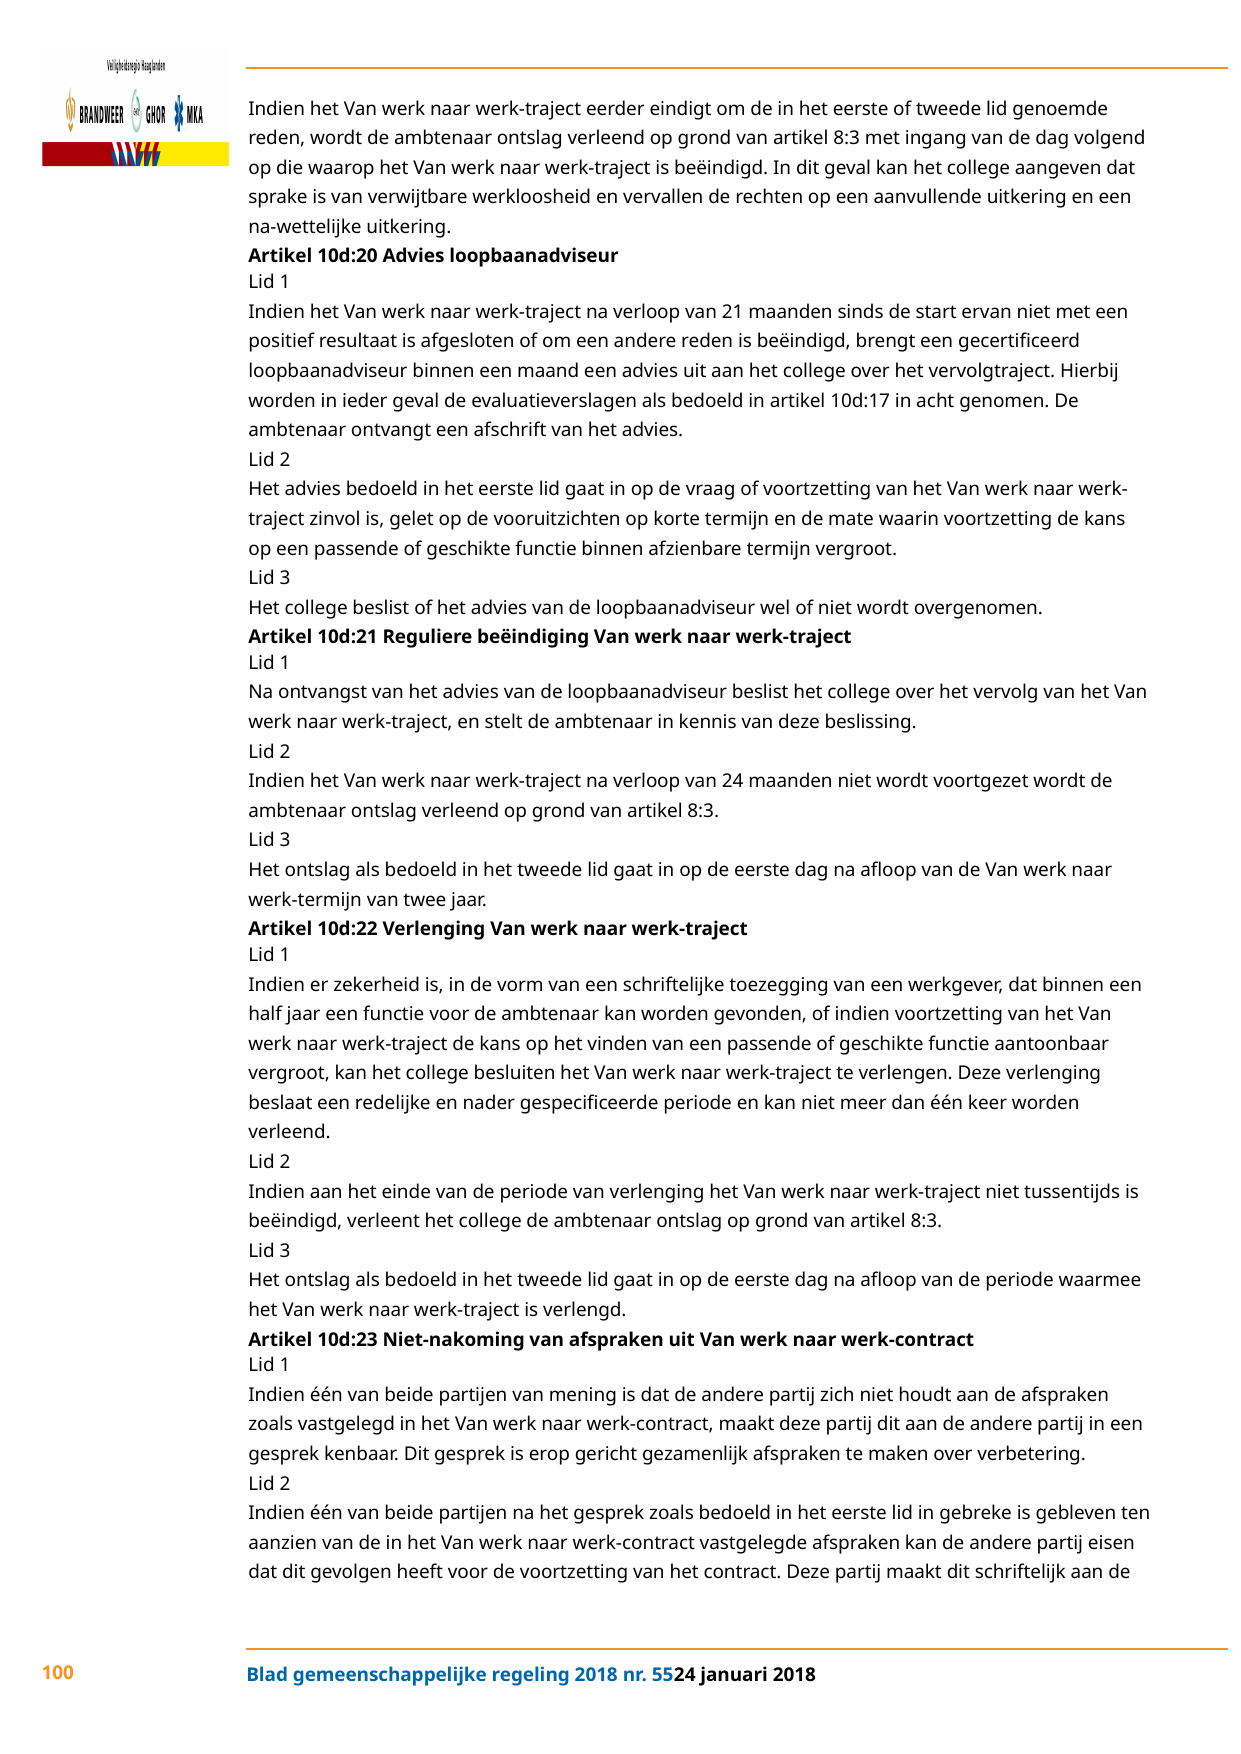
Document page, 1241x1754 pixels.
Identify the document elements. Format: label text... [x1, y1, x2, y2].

text Lid 3 [248, 827, 1152, 852]
text Indien aan het einde van de periode van verlenging het Van werk naar werk-traject niet tussentijds is beëindigd, verleent het college de ambtenaar ontslag op grond van artikel 8:3. [248, 1178, 1152, 1233]
text Lid 3 [248, 1237, 1152, 1263]
text Indien één van beide partijen van mening is dat de andere partij zich niet houdt aan de afspraken zoals vastgelegd in het Van werk naar werk-contract, maakt deze partij dit aan de andere partij in een gesprek kenbaar. Dit gesprek is erop gericht gezamenlijk afspraken te maken over verbetering. [248, 1381, 1152, 1466]
text Lid 2 [248, 738, 1152, 764]
text Lid 2 [248, 1148, 1152, 1174]
text Indien één van beide partijen na het gesprek zoals bedoeld in het eerste lid in gebreke is gebleven ten aanzien van de in het Van werk naar werk-contract vastgelegde afspraken kan de andere partij eisen dat dit gevolgen heeft voor de voortzetting van het contract. Deze partij maakt dit schriftelijk aan de [248, 1499, 1152, 1584]
text Het ontslag als bedoeld in het tweede lid gaat in op de eerste dag na afloop van de Van werk naar werk-termijn van twee jaar. [248, 856, 1152, 912]
text Artikel 10d:23 Niet-nakoming van afspraken uit Van werk naar werk-contract [248, 1326, 1152, 1351]
text Lid 1 [248, 649, 1152, 675]
text Het college beslist of het advies van de loopbaanadviseur wel of niet wordt overgenomen. [248, 594, 1152, 619]
text Artikel 10d:21 Reguliere beëindiging Van werk naar werk-traject [248, 623, 1152, 649]
text Lid 3 [248, 564, 1152, 590]
picture [41, 47, 231, 172]
text Artikel 10d:20 Advies loopbaanadviseur [248, 243, 1152, 268]
text Het ontslag als bedoeld in het tweede lid gaat in op de eerste dag na afloop van de periode waarmee het Van werk naar werk-traject is verlengd. [248, 1267, 1152, 1322]
text Lid 1 [248, 1351, 1152, 1377]
text Artikel 10d:22 Verlenging Van werk naar werk-traject [248, 915, 1152, 941]
text Lid 2 [248, 446, 1152, 472]
text Indien het Van werk naar werk-traject na verloop van 21 maanden sinds de start ervan niet met een positief resultaat is afgesloten of om een andere reden is beëindigd, brengt een gecertificeerd loopbaanadviseur binnen een maand een advies uit aan het college over het vervolgtraject. Hierbij worden in ieder geval de evaluatieverslagen als bedoeld in artikel 10d:17 in acht genomen. De ambtenaar ontvangt een afschrift van het advies. [248, 298, 1152, 442]
text Indien het Van werk naar werk-traject eerder eindigt om de in het eerste of tweede lid genoemde reden, wordt de ambtenaar ontslag verleend op grond van artikel 8:3 met ingang van de dag volgend op die waarop het Van werk naar werk-traject is beëindigd. In dit geval kan het college aangeven dat sprake is van verwijtbare werkloosheid en vervallen de rechten op een aanvullende uitkering en een na-wettelijke uitkering. [248, 95, 1152, 239]
text Indien het Van werk naar werk-traject na verloop van 24 maanden niet wordt voortgezet wordt de ambtenaar ontslag verleend op grond van artikel 8:3. [248, 767, 1152, 823]
text Na ontvangst van het advies van de loopbaanadviseur beslist het college over het vervolg van het Van werk naar werk-traject, en stelt de ambtenaar in kennis van deze beslissing. [248, 679, 1152, 734]
text Lid 1 [248, 268, 1152, 294]
text Lid 2 [248, 1470, 1152, 1496]
text Lid 1 [248, 941, 1152, 967]
text Indien er zekerheid is, in de vorm van een schriftelijke toezegging van een werkgever, dat binnen een half jaar een functie voor de ambtenaar kan worden gevonden, of indien voortzetting van het Van werk naar werk-traject de kans op het vinden van een passende of geschikte functie aantoonbaar vergroot, kan het college besluiten het Van werk naar werk-traject te verlengen. Deze verlenging beslaat een redelijke en nader gespecificeerde periode en kan niet meer dan één keer worden verleend. [248, 971, 1152, 1144]
text Het advies bedoeld in het eerste lid gaat in op de vraag of voortzetting van het Van werk naar werk-traject zinvol is, gelet op de vooruitzichten op korte termijn en de mate waarin voortzetting de kans op een passende of geschikte functie binnen afzienbare termijn vergroot. [248, 476, 1152, 560]
